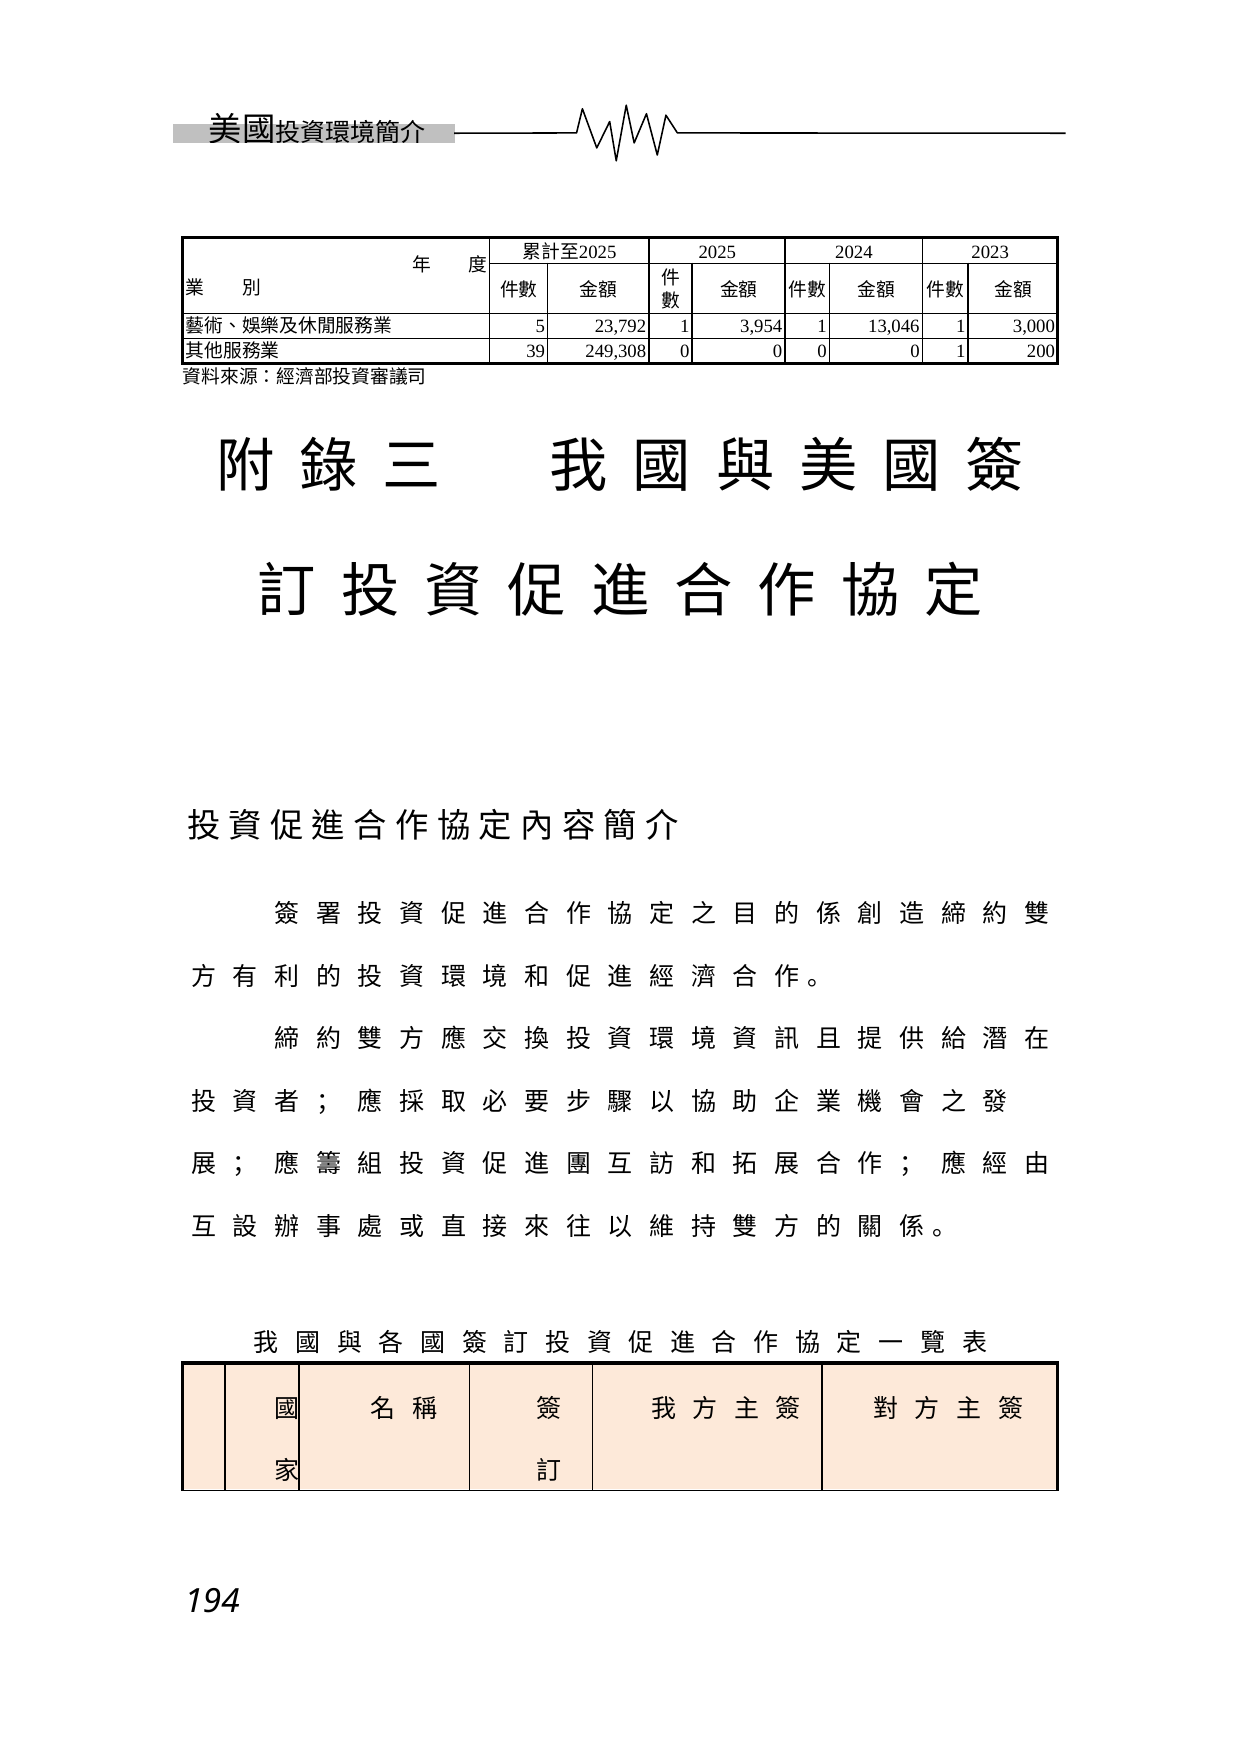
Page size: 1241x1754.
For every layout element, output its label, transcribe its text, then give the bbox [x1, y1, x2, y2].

table_header [184, 1365, 224, 1489]
text 投資促進合作協定內容簡介 [183, 781, 1058, 844]
table_cell 件數 [490, 264, 547, 312]
table_cell 金額 [830, 264, 922, 312]
table_cell 件數 [650, 264, 691, 312]
table_cell 39 [490, 339, 547, 362]
table_cell 件數 [923, 264, 967, 312]
table_cell 5 [490, 314, 547, 337]
text 我國與各國簽訂投資促進合作協定一覽表 [183, 1299, 1058, 1361]
table_cell 金額 [548, 264, 648, 312]
table_header 2024 [786, 239, 922, 263]
table_cell 0 [786, 339, 829, 362]
table_cell 249,308 [548, 339, 648, 362]
table_cell 13,046 [830, 314, 922, 337]
table_cell 0 [830, 339, 922, 362]
table_header 簽訂 [470, 1365, 592, 1489]
table_header 2023 [923, 239, 1056, 263]
table_header 我方主簽 [593, 1365, 821, 1489]
table_header 2025 [650, 239, 784, 263]
text 締約雙方應交換投資環境資訊且提供給潛在投資者；應採取必要步驟以協助企業機會之發展；應籌組投資促進團互訪和拓展合作；應經由互設辦事處或直接來往以維持雙方的關係。 [183, 995, 1058, 1245]
table_cell 件數 [786, 264, 829, 312]
table_cell 0 [650, 339, 691, 362]
table_cell 金額 [693, 264, 784, 312]
table_header 國家 [226, 1365, 298, 1489]
text 資料來源：經濟部投資審議司 [183, 365, 1058, 388]
table_cell 藝術、娛樂及休閒服務業 [184, 314, 489, 337]
table_header 名稱 [300, 1365, 469, 1489]
table_cell 1 [923, 339, 967, 362]
table_cell 1 [923, 314, 967, 337]
table_cell 金額 [969, 264, 1056, 312]
table_cell 0 [693, 339, 784, 362]
table_header 年 度 業 別 [184, 239, 489, 312]
text 簽署投資促進合作協定之目的係創造締約雙方有利的投資環境和促進經濟合作。 [183, 870, 1058, 995]
table_cell 3,954 [693, 314, 784, 337]
table_cell 1 [650, 314, 691, 337]
table_header 對方主簽 [823, 1365, 1056, 1489]
table_cell 1 [786, 314, 829, 337]
table_header 累計至2025 [490, 239, 648, 263]
table_cell 其他服務業 [184, 339, 489, 362]
table_cell 200 [969, 339, 1056, 362]
table_cell 23,792 [548, 314, 648, 337]
table_cell 3,000 [969, 314, 1056, 337]
text 附錄三 我國與美國簽訂投資促進合作協定 [183, 388, 1058, 638]
